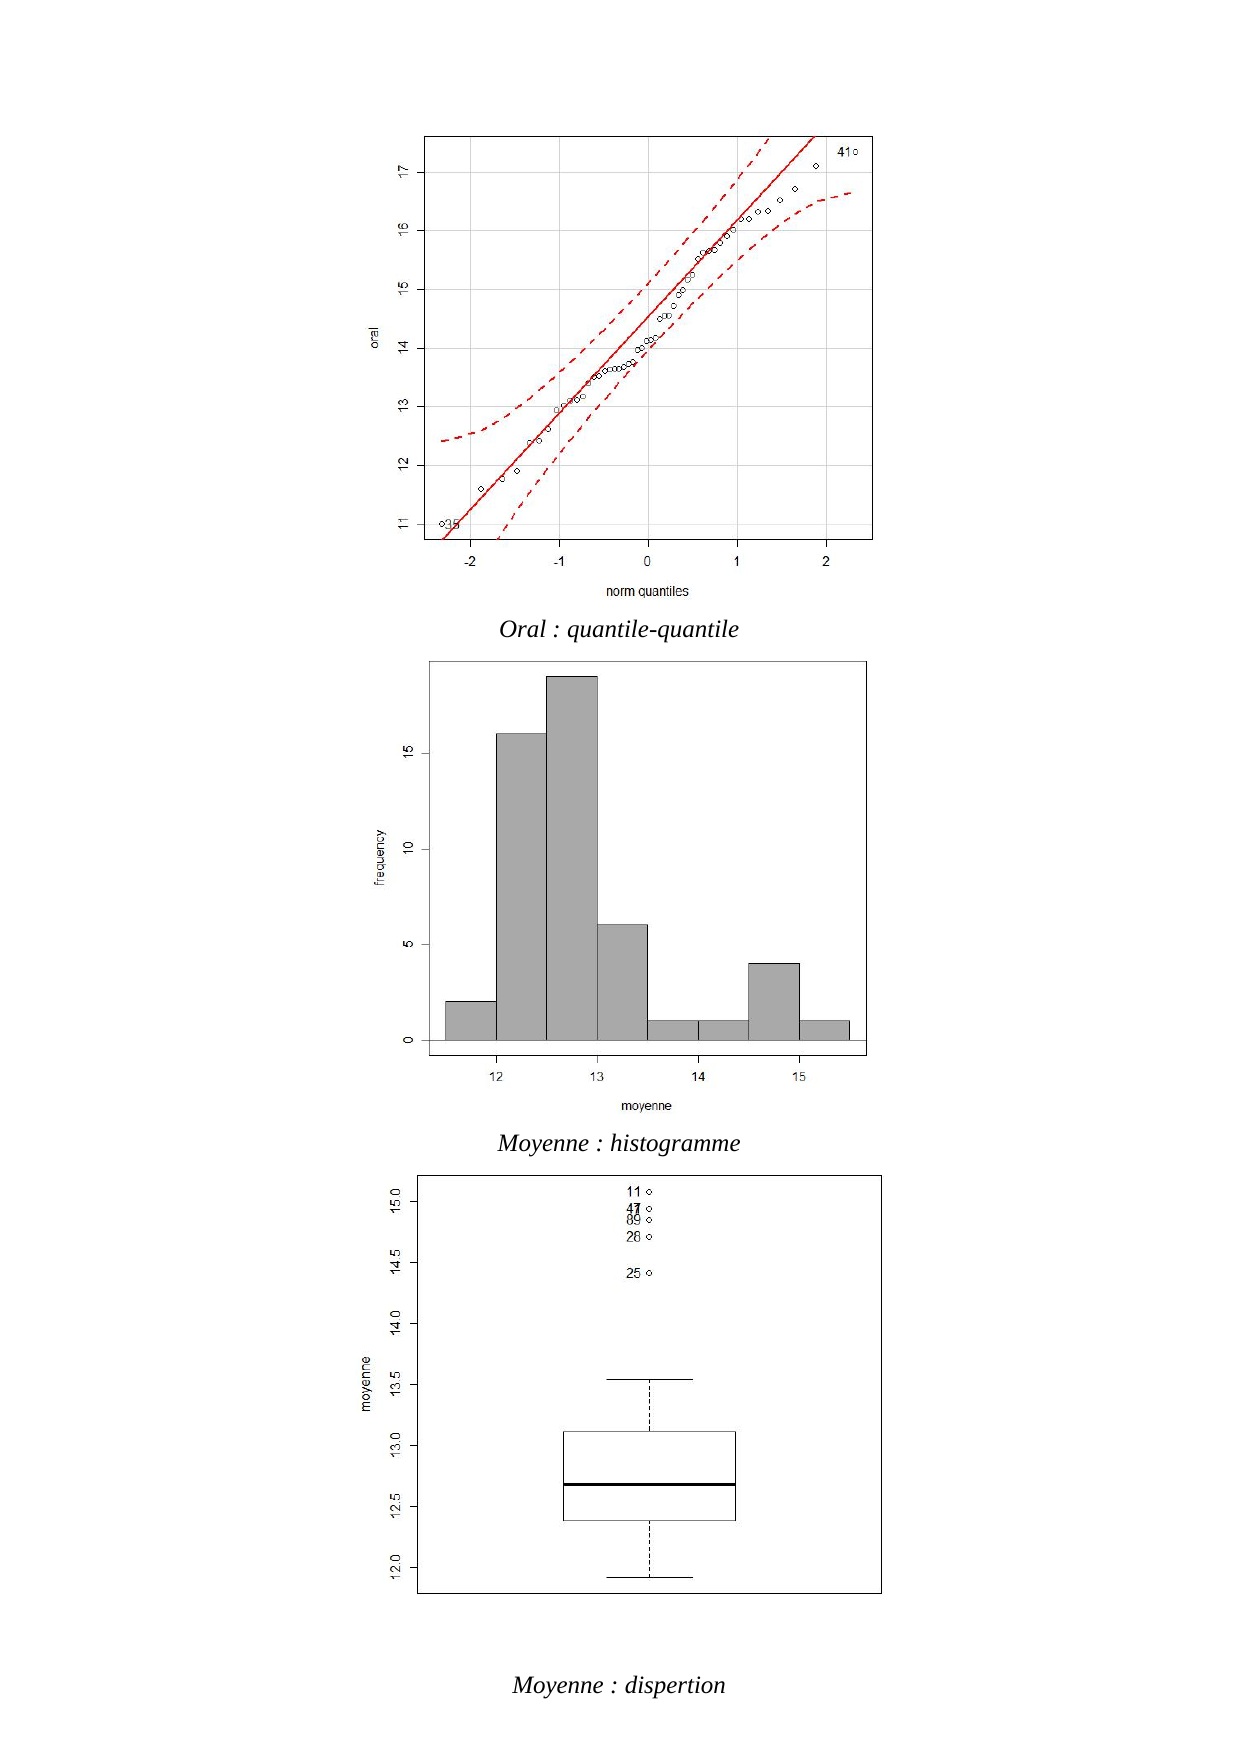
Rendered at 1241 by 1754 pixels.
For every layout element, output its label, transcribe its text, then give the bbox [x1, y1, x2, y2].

text Moyenne : dispertion [357, 1671, 883, 1699]
picture [355, 1169, 885, 1671]
text Oral : quantile-quantile [365, 614, 875, 643]
text Moyenne : histogramme [371, 1128, 869, 1156]
picture [371, 655, 870, 1128]
picture [364, 130, 876, 614]
